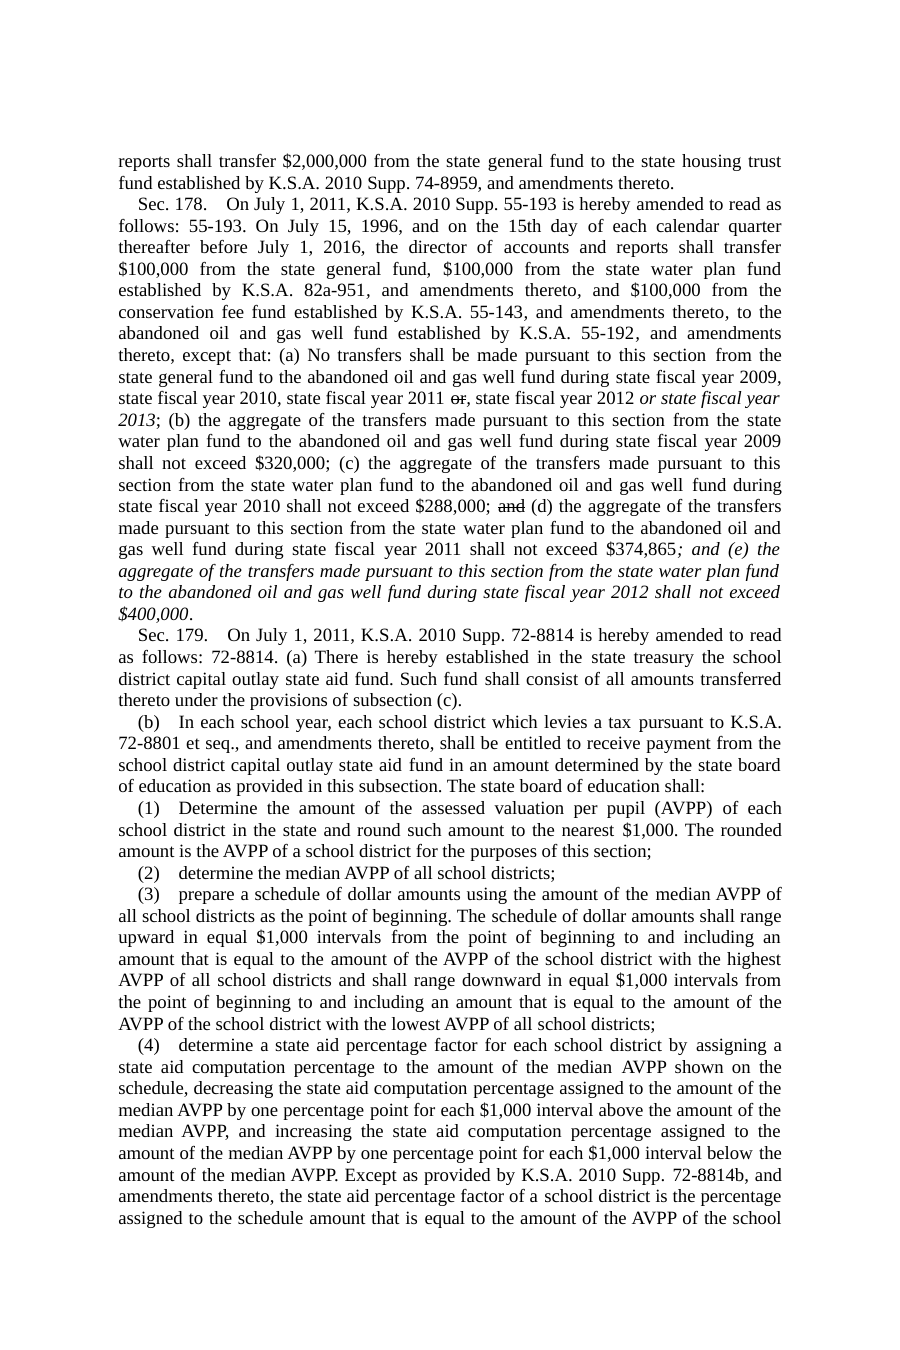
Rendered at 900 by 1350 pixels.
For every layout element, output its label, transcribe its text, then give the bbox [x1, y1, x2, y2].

text (2) determine the median AVPP of all school districts; [118, 862, 782, 883]
text (b) In each school year, each school district which levies a tax pursuant to K.S.A. 72-8801 et seq., and amendments thereto, shall be entitled to receive payment from the school district capital outlay state aid fund in an amount determined by the state board of education as provided in this subsection. The state board of education shall: [118, 711, 782, 797]
text (4) determine a state aid percentage factor for each school district by assigning a state aid computation percentage to the amount of the median AVPP shown on the schedule, decreasing the state aid computation percentage assigned to the amount of the median AVPP by one percentage point for each $1,000 interval above the amount of the median AVPP, and increasing the state aid computation percentage assigned to the amount of the median AVPP by one percentage point for each $1,000 interval below the amount of the median AVPP. Except as provided by K.S.A. 2010 Supp. 72-8814b, and amendments thereto, the state aid percentage factor of a school district is the percentage assigned to the schedule amount that is equal to the amount of the AVPP of the school [118, 1034, 782, 1228]
text Sec. 179. On July 1, 2011, K.S.A. 2010 Supp. 72-8814 is hereby amended to read as follows: 72-8814. (a) There is hereby established in the state treasury the school district capital outlay state aid fund. Such fund shall consist of all amounts transferred thereto under the provisions of subsection (c). [118, 624, 782, 711]
text Sec. 178. On July 1, 2011, K.S.A. 2010 Supp. 55-193 is hereby amended to read as follows: 55-193. On July 15, 1996, and on the 15th day of each calendar quarter thereafter before July 1, 2016, the director of accounts and reports shall transfer $100,000 from the state general fund, $100,000 from the state water plan fund established by K.S.A. 82a-951, and amendments thereto, and $100,000 from the conservation fee fund established by K.S.A. 55-143, and amendments thereto, to the abandoned oil and gas well fund established by K.S.A. 55-192, and amendments thereto, except that: (a) No transfers shall be made pursuant to this section from the state general fund to the abandoned oil and gas well fund during state fiscal year 2009, state fiscal year 2010, state fiscal year 2011 or, state fiscal year 2012 or state fiscal year 2013; (b) the aggregate of the transfers made pursuant to this section from the state water plan fund to the abandoned oil and gas well fund during state fiscal year 2009 shall not exceed $320,000; (c) the aggregate of the transfers made pursuant to this section from the state water plan fund to the abandoned oil and gas well fund during state fiscal year 2010 shall not exceed $288,000; and (d) the aggregate of the transfers made pursuant to this section from the state water plan fund to the abandoned oil and gas well fund during state fiscal year 2011 shall not exceed $374,865; and (e) the aggregate of the transfers made pursuant to this section from the state water plan fund to the abandoned oil and gas well fund during state fiscal year 2012 shall not exceed $400,000. [118, 193, 782, 624]
text (1) Determine the amount of the assessed valuation per pupil (AVPP) of each school district in the state and round such amount to the nearest $1,000. The rounded amount is the AVPP of a school district for the purposes of this section; [118, 797, 782, 862]
text reports shall transfer $2,000,000 from the state general fund to the state housing trust fund established by K.S.A. 2010 Supp. 74-8959, and amendments thereto. [118, 150, 782, 193]
text (3) prepare a schedule of dollar amounts using the amount of the median AVPP of all school districts as the point of beginning. The schedule of dollar amounts shall range upward in equal $1,000 intervals from the point of beginning to and including an amount that is equal to the amount of the AVPP of the school district with the highest AVPP of all school districts and shall range downward in equal $1,000 intervals from the point of beginning to and including an amount that is equal to the amount of the AVPP of the school district with the lowest AVPP of all school districts; [118, 883, 782, 1034]
